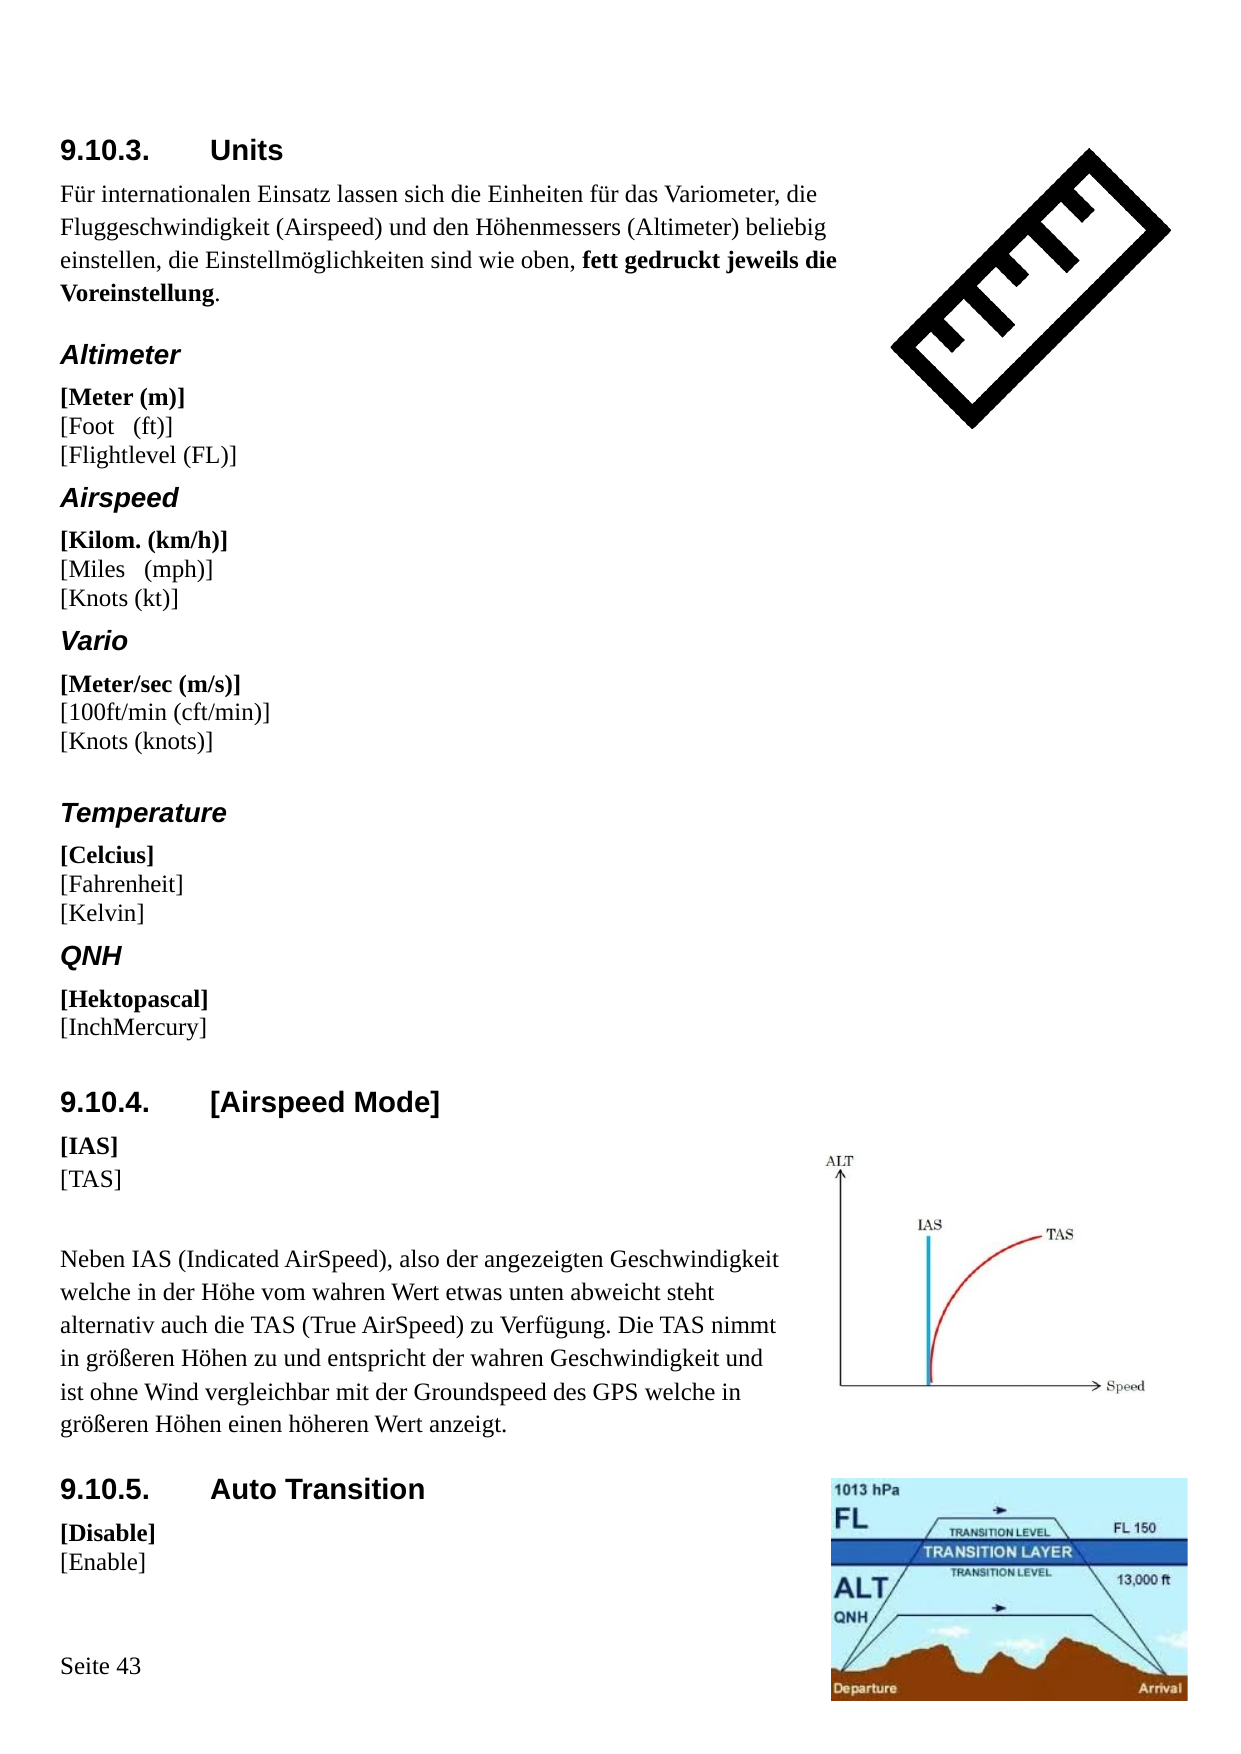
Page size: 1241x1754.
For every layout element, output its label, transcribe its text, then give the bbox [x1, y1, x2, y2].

subtitle [1171, 338, 1207, 370]
text [Knots (knots)] [60, 726, 1207, 755]
text [1171, 382, 1207, 411]
picture [831, 1478, 1188, 1701]
text [TAS] [60, 1164, 825, 1193]
subtitle QNH [60, 939, 1207, 971]
text [Foot (ft)] [60, 411, 1207, 440]
subtitle Altimeter [60, 338, 890, 370]
subtitle [Airspeed Mode] [60, 1084, 1207, 1118]
text [IAS] [60, 1131, 1207, 1159]
text [Disable] [60, 1518, 831, 1547]
text [1188, 1547, 1207, 1576]
text [Enable] [60, 1547, 831, 1576]
text [Fahrenheit] [60, 869, 1207, 898]
subtitle Airspeed [60, 481, 1207, 513]
subtitle Vario [60, 624, 1207, 656]
text Für internationalen Einsatz lassen sich die Einheiten für das Variometer, die Fluggeschwindigkeit (Airspeed) und den Höhenmessers (Altimeter) beliebig einstellen, die Einstellmöglichkeiten sind wie oben, fett gedruckt jeweils die Voreinstellung. [60, 179, 890, 307]
text [Miles (mph)] [60, 554, 1207, 583]
text [Celcius] [60, 841, 1207, 869]
subtitle Auto Transition [60, 1472, 1207, 1506]
subtitle Temperature [60, 796, 1207, 828]
text [Hektopascal] [60, 984, 1207, 1012]
text [InchMercury] [60, 1012, 1207, 1041]
text [Kilom. (km/h)] [60, 526, 1207, 554]
text [1145, 1164, 1207, 1193]
text [1188, 1518, 1207, 1547]
text [Kelvin] [60, 898, 1207, 927]
subtitle Units [60, 133, 1207, 166]
picture [825, 1154, 1145, 1394]
text [Knots (kt)] [60, 583, 1207, 612]
text [Meter (m)] [60, 382, 890, 411]
text [100ft/min (cft/min)] [60, 697, 1207, 726]
text [Meter/sec (m/s)] [60, 669, 1207, 697]
text Neben IAS (Indicated AirSpeed), also der angezeigten Geschwindigkeit welche in der Höhe vom wahren Wert etwas unten abweicht steht alternativ auch die TAS (True AirSpeed) zu Verfügung. Die TAS nimmt in größeren Höhen zu und entspricht der wahren Geschwindigkeit und ist ohne Wind vergleichbar mit der Groundspeed des GPS welche in größeren Höhen einen höheren Wert anzeigt. [60, 1244, 1207, 1438]
text [Flightlevel (FL)] [60, 440, 1207, 469]
picture [890, 148, 1171, 429]
